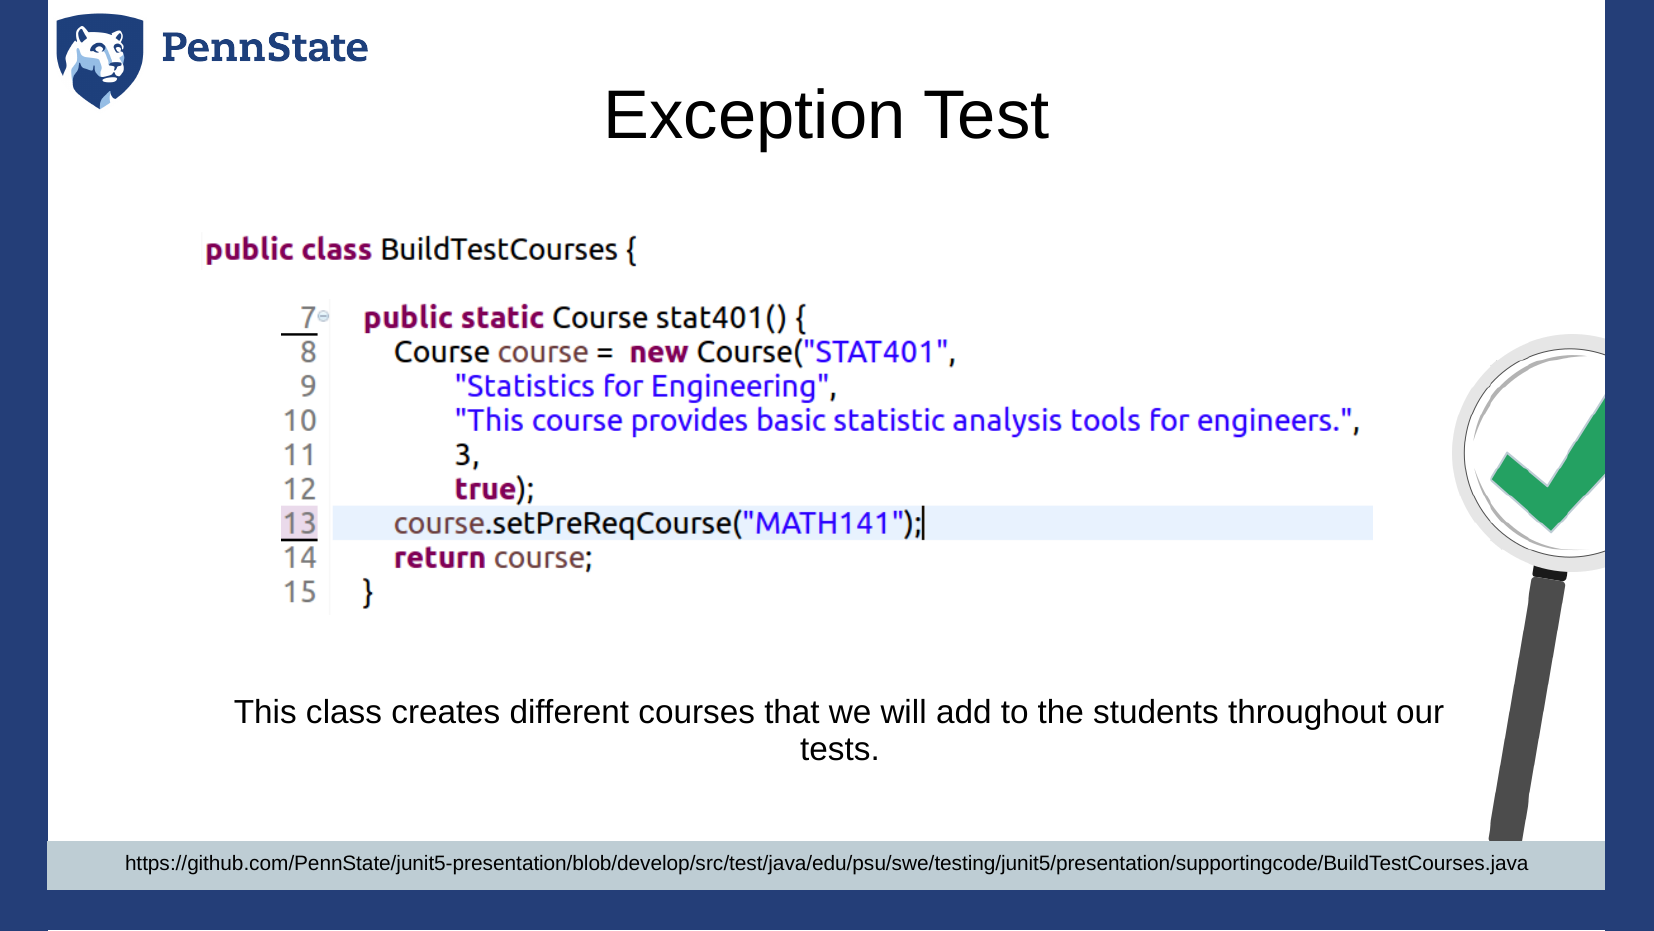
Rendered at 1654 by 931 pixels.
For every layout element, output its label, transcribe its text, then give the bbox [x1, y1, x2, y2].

picture [48, 0, 411, 152]
title Exception Test [82, 37, 1571, 193]
picture [281, 299, 1373, 616]
title https://github.com/PennState/junit5-presentation/blob/develop/src/test/java/edu/psu/swe/testing/junit5/presentation/supportingcode/BuildTestCourses.java [114, 816, 1540, 910]
picture [1452, 334, 1605, 841]
title This class creates different courses that we will add to the students throughout our tests. [225, 675, 1456, 787]
picture [195, 231, 661, 271]
